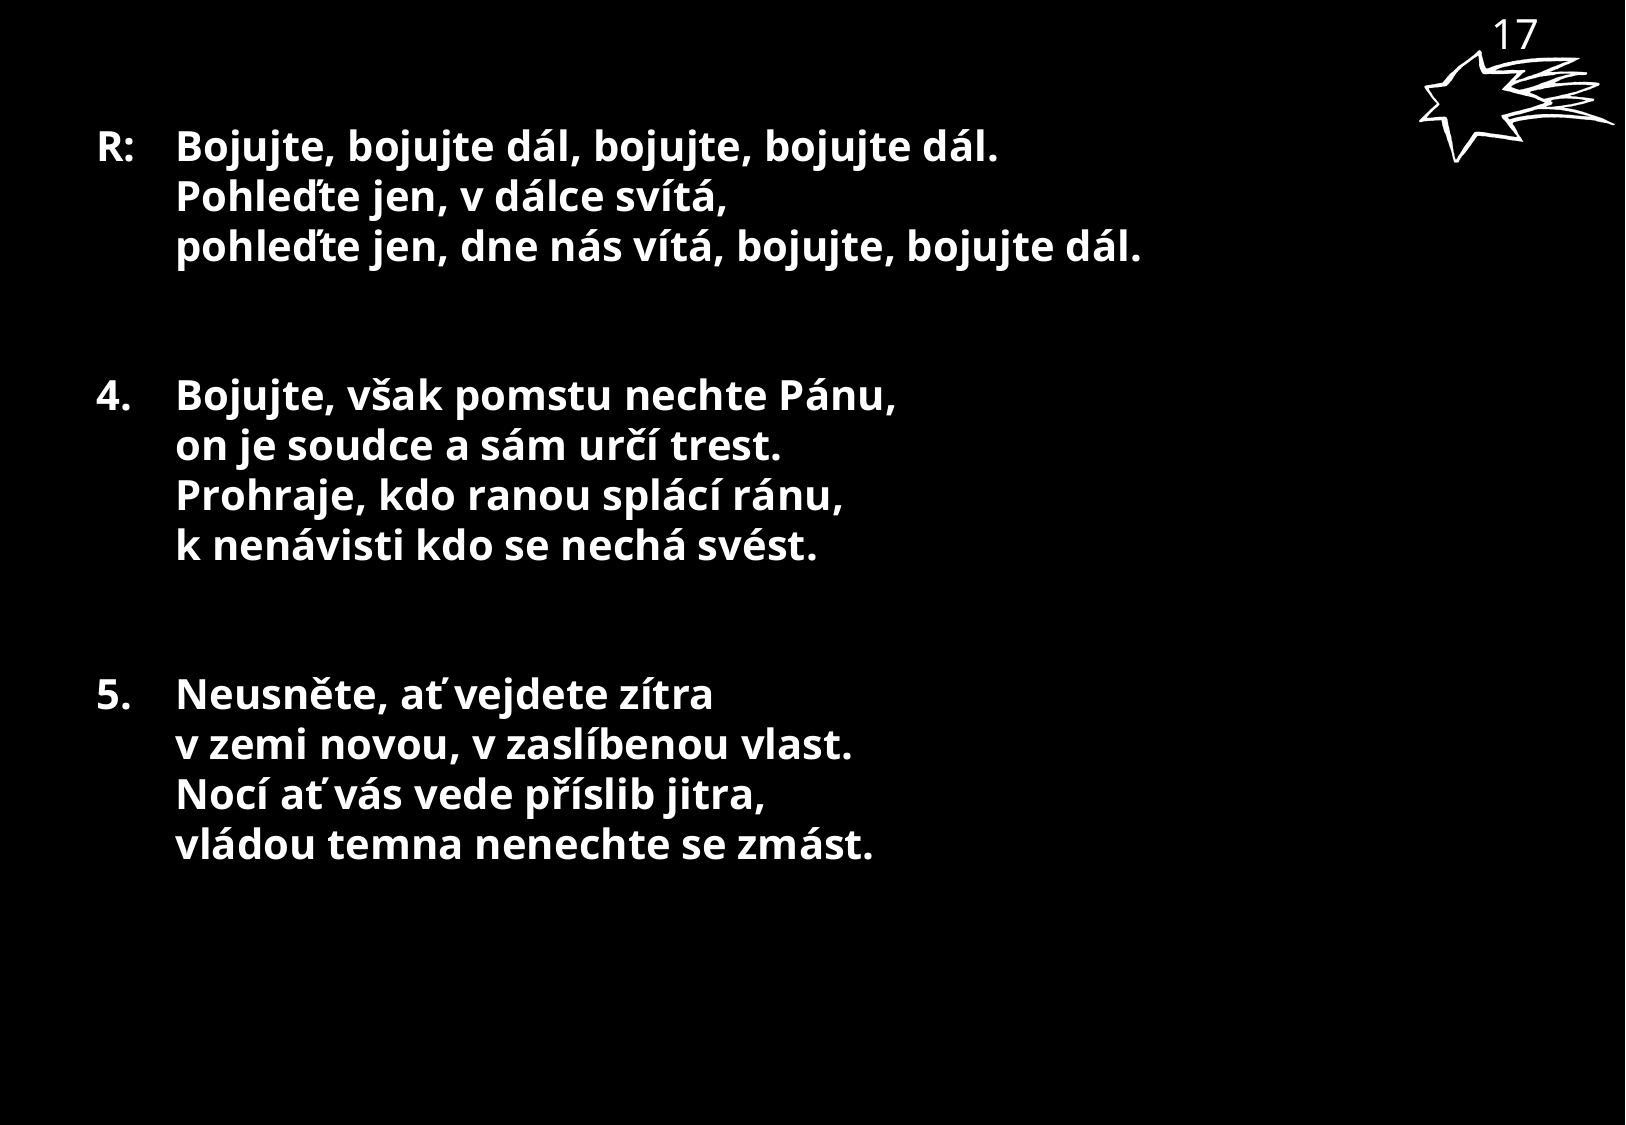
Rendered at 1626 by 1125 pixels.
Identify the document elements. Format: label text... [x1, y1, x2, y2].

text_box 17 [1405, 0, 1626, 66]
list R: Bojujte, bojujte dál, bojujte, bojujte dál. Pohleďte jen, v dálce svítá, pohleďte jen, dne nás vítá, bojujte, bojujte dál. Bojujte, však pomstu nechte Pánu, on je soudce a sám určí trest. Prohraje, kdo ranou splácí ránu, k nenávisti kdo se nechá svést. Neusněte, ať vejdete zítra v zemi novou, v zaslíbenou vlast. Nocí ať vás vede příslib jitra, vládou temna nenechte se zmást. [81, 112, 1544, 1101]
